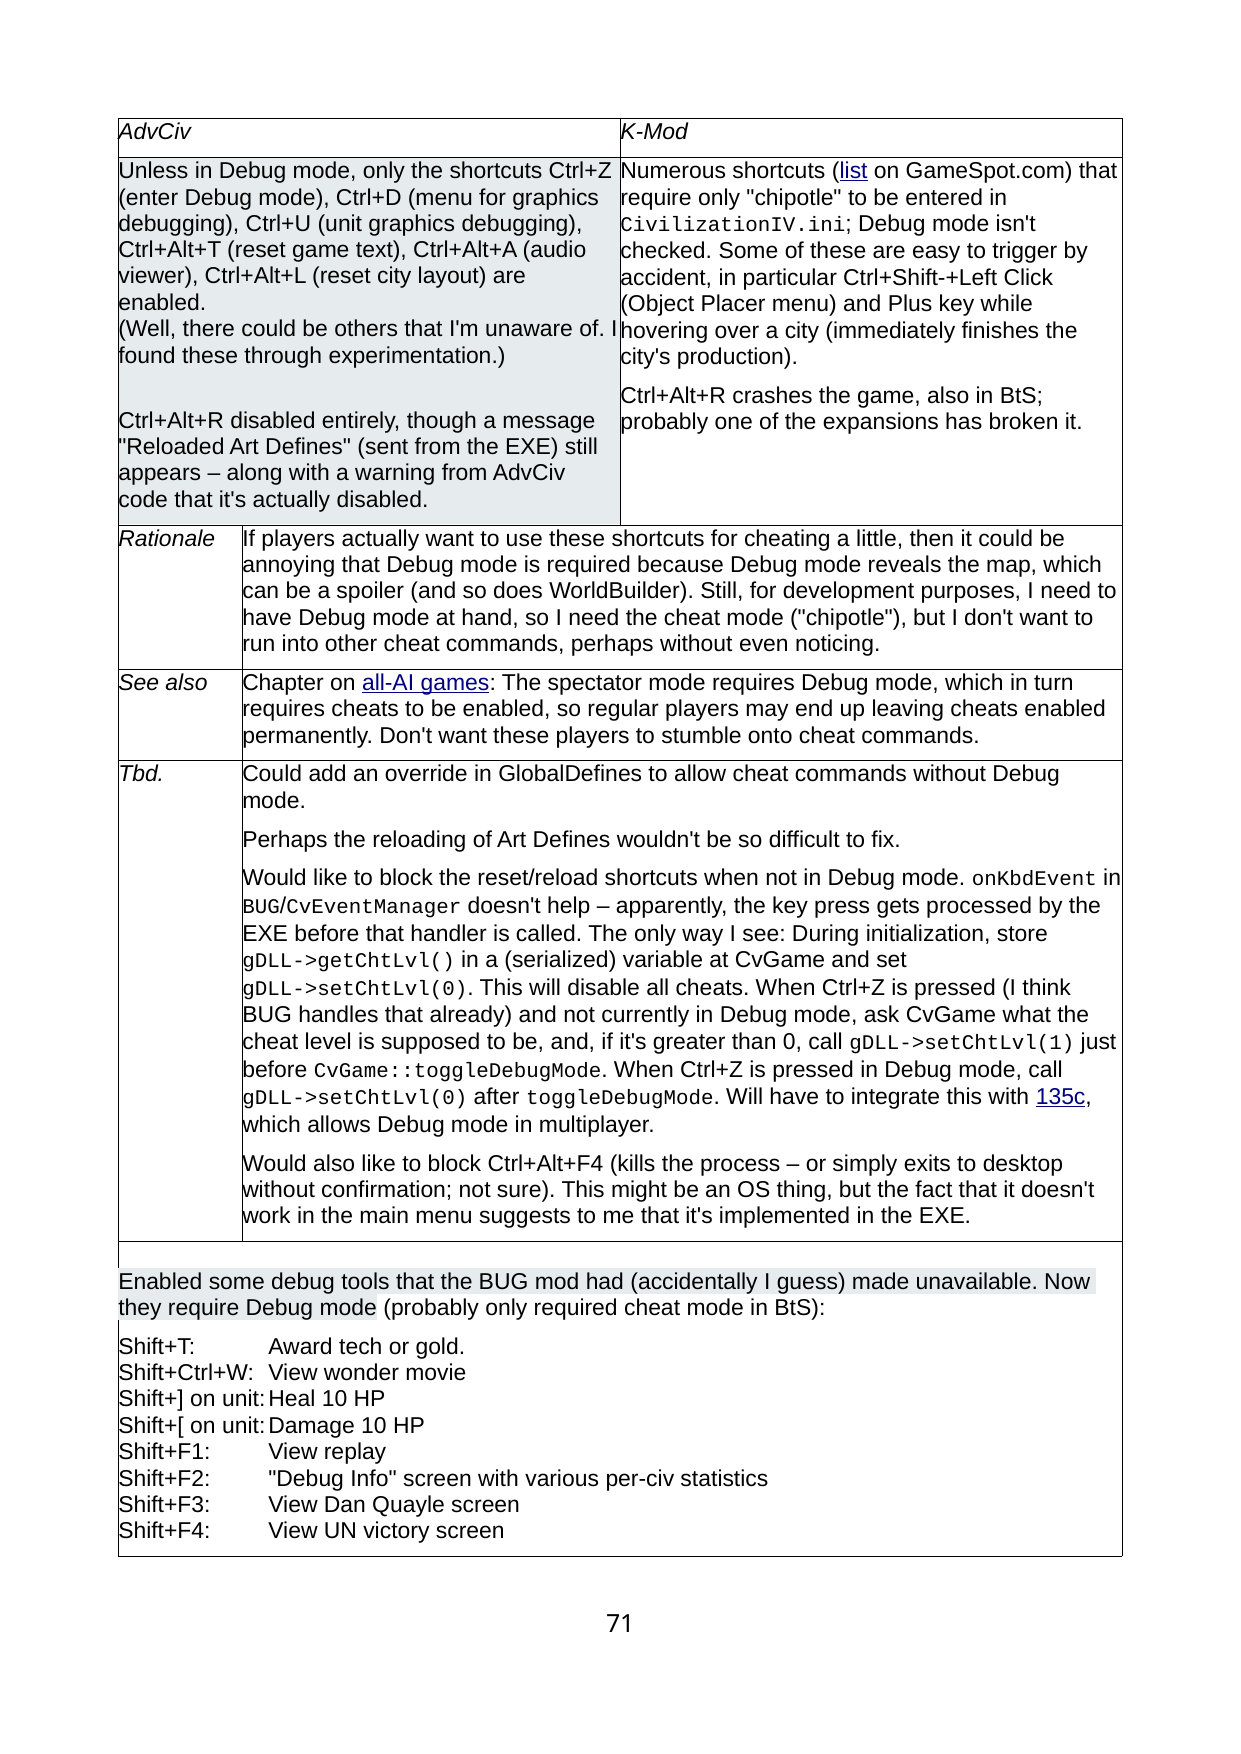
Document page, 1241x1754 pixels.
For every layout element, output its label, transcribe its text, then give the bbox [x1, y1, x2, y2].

table_cell K-Mod [621, 119, 1122, 157]
table_cell If players actually want to use these shortcuts for cheating a little, then it could be annoying that Debug mode is required because Debug mode reveals the map, which can be a spoiler (and so does WorldBuilder). Still, for development purposes, I need to have Debug mode at hand, so I need the cheat mode ("chipotle"), but I don't want to run into other cheat commands, perhaps without even noticing. [243, 526, 1122, 669]
table_cell See also [119, 670, 242, 760]
table_cell Enabled some debug tools that the BUG mod had (accidentally I guess) made unavailable. Now they require Debug mode (probably only required cheat mode in BtS): Shift+T: Award tech or gold. Shift+Ctrl+W: View wonder movie Shift+] on unit: Heal 10 HP Shift+[ on unit: Damage 10 HP Shift+F1: View replay Shift+F2: "Debug Info" screen with various per-civ statistics Shift+F3: View Dan Quayle screen Shift+F4: View UN victory screen [119, 1242, 1122, 1556]
table_cell Could add an override in GlobalDefines to allow cheat commands without Debug mode. Perhaps the reloading of Art Defines wouldn't be so difficult to fix. Would like to block the reset/reload shortcuts when not in Debug mode. onKbdEvent in BUG/CvEventManager doesn't help – apparently, the key press gets processed by the EXE before that handler is called. The only way I see: During initialization, store gDLL->getChtLvl() in a (serialized) variable at CvGame and set gDLL->setChtLvl(0). This will disable all cheats. When Ctrl+Z is pressed (I think BUG handles that already) and not currently in Debug mode, ask CvGame what the cheat level is supposed to be, and, if it's greater than 0, call gDLL->setChtLvl(1) just before CvGame::toggleDebugMode. When Ctrl+Z is pressed in Debug mode, call gDLL->setChtLvl(0) after toggleDebugMode. Will have to integrate this with 135c, which allows Debug mode in multiplayer. Would also like to block Ctrl+Alt+F4 (kills the process – or simply exits to desktop without confirmation; not sure). This might be an OS thing, but the fact that it doesn't work in the main menu suggests to me that it's implemented in the EXE. [243, 761, 1122, 1241]
table_cell Tbd. [119, 761, 242, 1241]
table_cell Rationale [119, 526, 242, 669]
table_cell Numerous shortcuts (list on GameSpot.com) that require only "chipotle" to be entered in CivilizationIV.ini; Debug mode isn't checked. Some of these are easy to trigger by accident, in particular Ctrl+Shift-+Left Click (Object Placer menu) and Plus key while hovering over a city (immediately finishes the city's production). Ctrl+Alt+R crashes the game, also in BtS; probably one of the expansions has broken it. [621, 158, 1122, 524]
table_cell Unless in Debug mode, only the shortcuts Ctrl+Z (enter Debug mode), Ctrl+D (menu for graphics debugging), Ctrl+U (unit graphics debugging), Ctrl+Alt+T (reset game text), Ctrl+Alt+A (audio viewer), Ctrl+Alt+L (reset city layout) are enabled. (Well, there could be others that I'm unaware of. I found these through experimentation.) Ctrl+Alt+R disabled entirely, though a message "Reloaded Art Defines" (sent from the EXE) still appears – along with a warning from AdvCiv code that it's actually disabled. [119, 158, 620, 524]
table_cell Chapter on all-AI games: The spectator mode requires Debug mode, which in turn requires cheats to be enabled, so regular players may end up leaving cheats enabled permanently. Don't want these players to stumble onto cheat commands. [243, 670, 1122, 760]
table_cell AdvCiv [119, 119, 620, 157]
